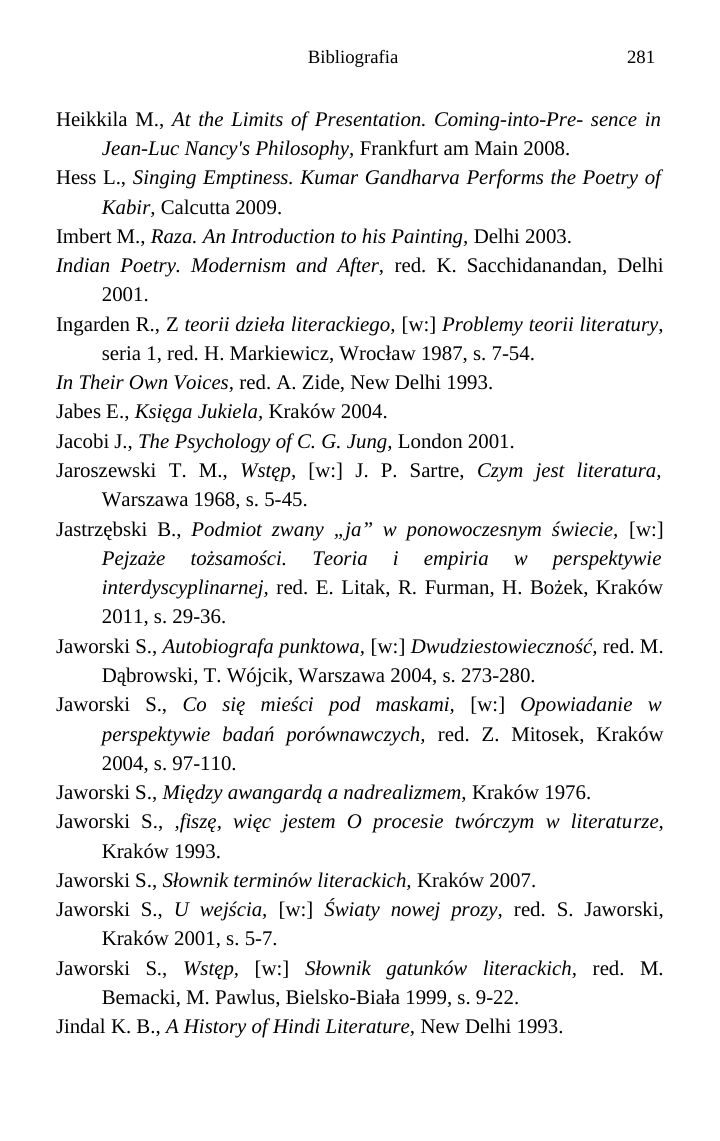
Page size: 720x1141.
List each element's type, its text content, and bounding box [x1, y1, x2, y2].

text Indian Poetry. Modernism and After, red. K. Sacchidanandan, Delhi 2001. [56, 253, 664, 306]
text Jaroszewski T. M., Wstęp, [w:] J. P. Sartre, Czym jest literatura, Warszawa 1968, s. 5-45. [56, 458, 664, 511]
text Bibliografia [308, 46, 408, 67]
text Jacobi J., The Psychology of C. G. Jung, London 2001. [56, 429, 664, 453]
text Jaworski S., Między awangardą a nadrealizmem, Kraków 1976. [56, 780, 664, 804]
text Jaworski S., Co się mieści pod maskami, [w:] Opowiadanie w perspektywie badań porównawczych, red. Z. Mitosek, Kraków 2004, s. 97-110. [56, 692, 664, 775]
text Jaworski S., ,fiszę, więc jestem O procesie twórczym w literatu­rze, Kraków 1993. [56, 809, 664, 863]
text Jaworski S., Autobiografa punktowa, [w:] Dwudziestowieczność, red. M. Dąbrowski, T. Wójcik, Warszawa 2004, s. 273-280. [56, 634, 664, 687]
text Jindal K. B., A History of Hindi Literature, New Delhi 1993. [56, 1014, 664, 1038]
text Jaworski S., Słownik terminów literackich, Kraków 2007. [56, 868, 664, 892]
text Jaworski S., U wejścia, [w:] Światy nowej prozy, red. S. Jawor­ski, Kraków 2001, s. 5-7. [56, 897, 664, 950]
text In Their Own Voices, red. A. Zide, New Delhi 1993. [56, 370, 664, 394]
text Hess L., Singing Emptiness. Kumar Gandharva Performs the Poetry of Kabir, Calcutta 2009. [56, 165, 664, 219]
text Jabes E., Księga Jukiela, Kraków 2004. [56, 399, 664, 423]
text Jaworski S., Wstęp, [w:] Słownik gatunków literackich, red. M. Bemacki, M. Pawlus, Bielsko-Biała 1999, s. 9-22. [56, 956, 664, 1009]
text Jastrzębski B., Podmiot zwany „ja” w ponowoczesnym świecie, [w:] Pejzaże tożsamości. Teoria i empiria w perspektywie interdyscyplinarnej, red. E. Litak, R. Furman, H. Bożek, Kraków 2011, s. 29-36. [56, 517, 664, 628]
text 281 [627, 46, 659, 67]
text Heikkila M., At the Limits of Presentation. Coming-into-Pre- sence in Jean-Luc Nancy's Philosophy, Frankfurt am Main 2008. [56, 107, 664, 160]
text Imbert M., Raza. An Introduction to his Painting, Delhi 2003. [56, 224, 664, 248]
text Ingarden R., Z teorii dzieła literackiego, [w:] Problemy teorii lite­ratury, seria 1, red. H. Markiewicz, Wrocław 1987, s. 7-54. [56, 312, 664, 365]
